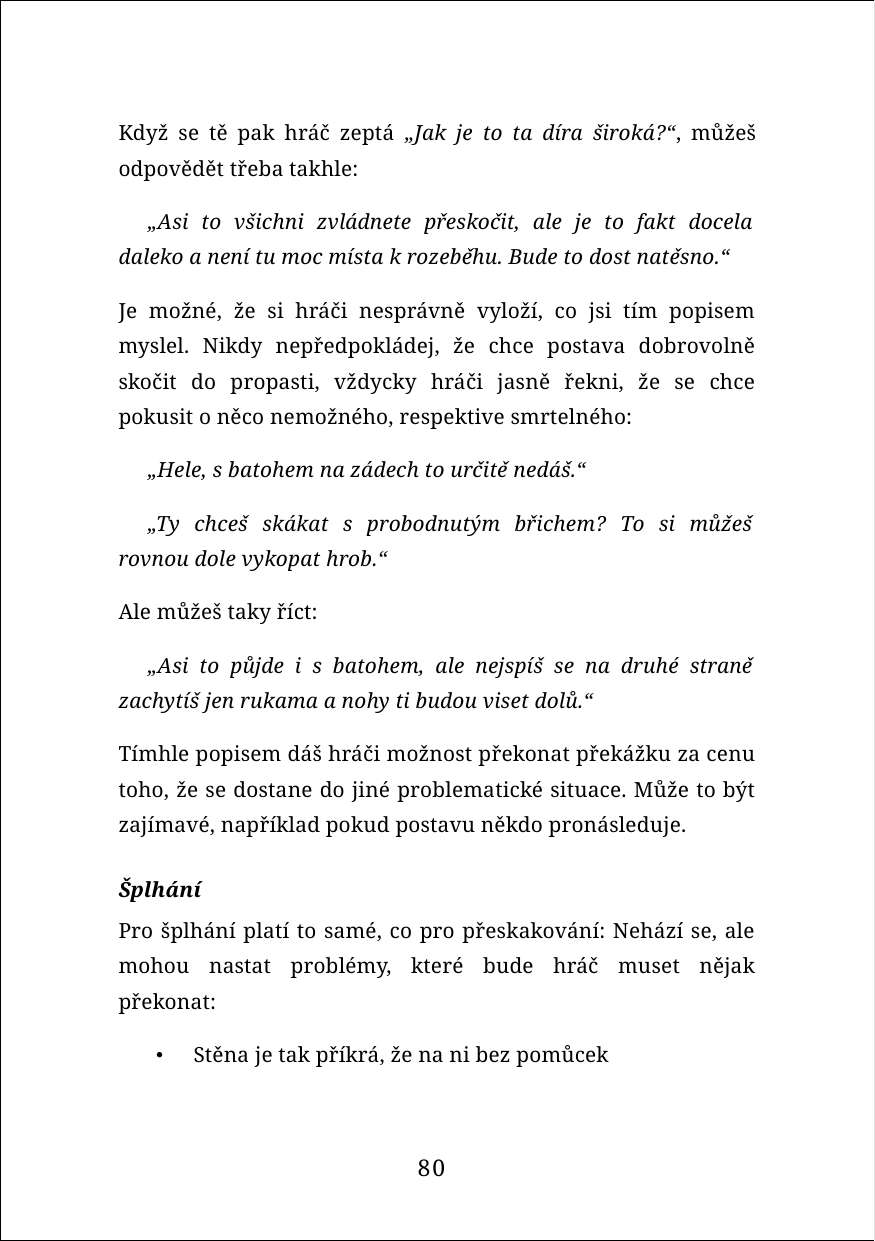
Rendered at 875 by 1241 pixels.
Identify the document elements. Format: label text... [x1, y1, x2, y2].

text Je možné, že si hráči nesprávně vyloží, co jsi tím popisem myslel. Nikdy nepředpokládej, že chce postava dobrovolně skočit do propasti, vždycky hráči jasně řekni, že se chce pokusit o něco nemožného, respektive smrtelného: [118, 296, 756, 431]
text Pro šplhání platí to samé, co pro přeskakování: Nehází se, ale mohou nastat problémy, které bude hráč muset nějak překonat: [118, 916, 756, 1015]
subtitle Šplhání [118, 876, 756, 904]
text „Asi to všichni zvládnete přeskočit, ale je to fakt docela daleko a není tu moc místa k rozeběhu. Bude to dost natěsno.“ [118, 207, 756, 271]
text Tímhle popisem dáš hráči možnost překonat překážku za cenu toho, že se dostane do jiné problematické situace. Může to být zajímavé, například pokud postavu někdo pronásleduje. [118, 739, 756, 839]
list Stěna je tak příkrá, že na ni bez pomůcek [156, 1040, 756, 1068]
text „Hele, s batohem na zádech to určitě nedáš.“ [118, 456, 756, 484]
text „Asi to půjde i s batohem, ale nejspíš se na druhé straně zachytíš jen rukama a nohy ti budou viset dolů.“ [118, 651, 756, 715]
text Když se tě pak hráč zeptá „Jak je to ta díra široká?“, můžeš odpovědět třeba takhle: [118, 118, 756, 182]
text „Ty chceš skákat s probodnutým břichem? To si můžeš rovnou dole vykopat hrob.“ [118, 509, 756, 573]
text Ale můžeš taky říct: [118, 597, 756, 626]
